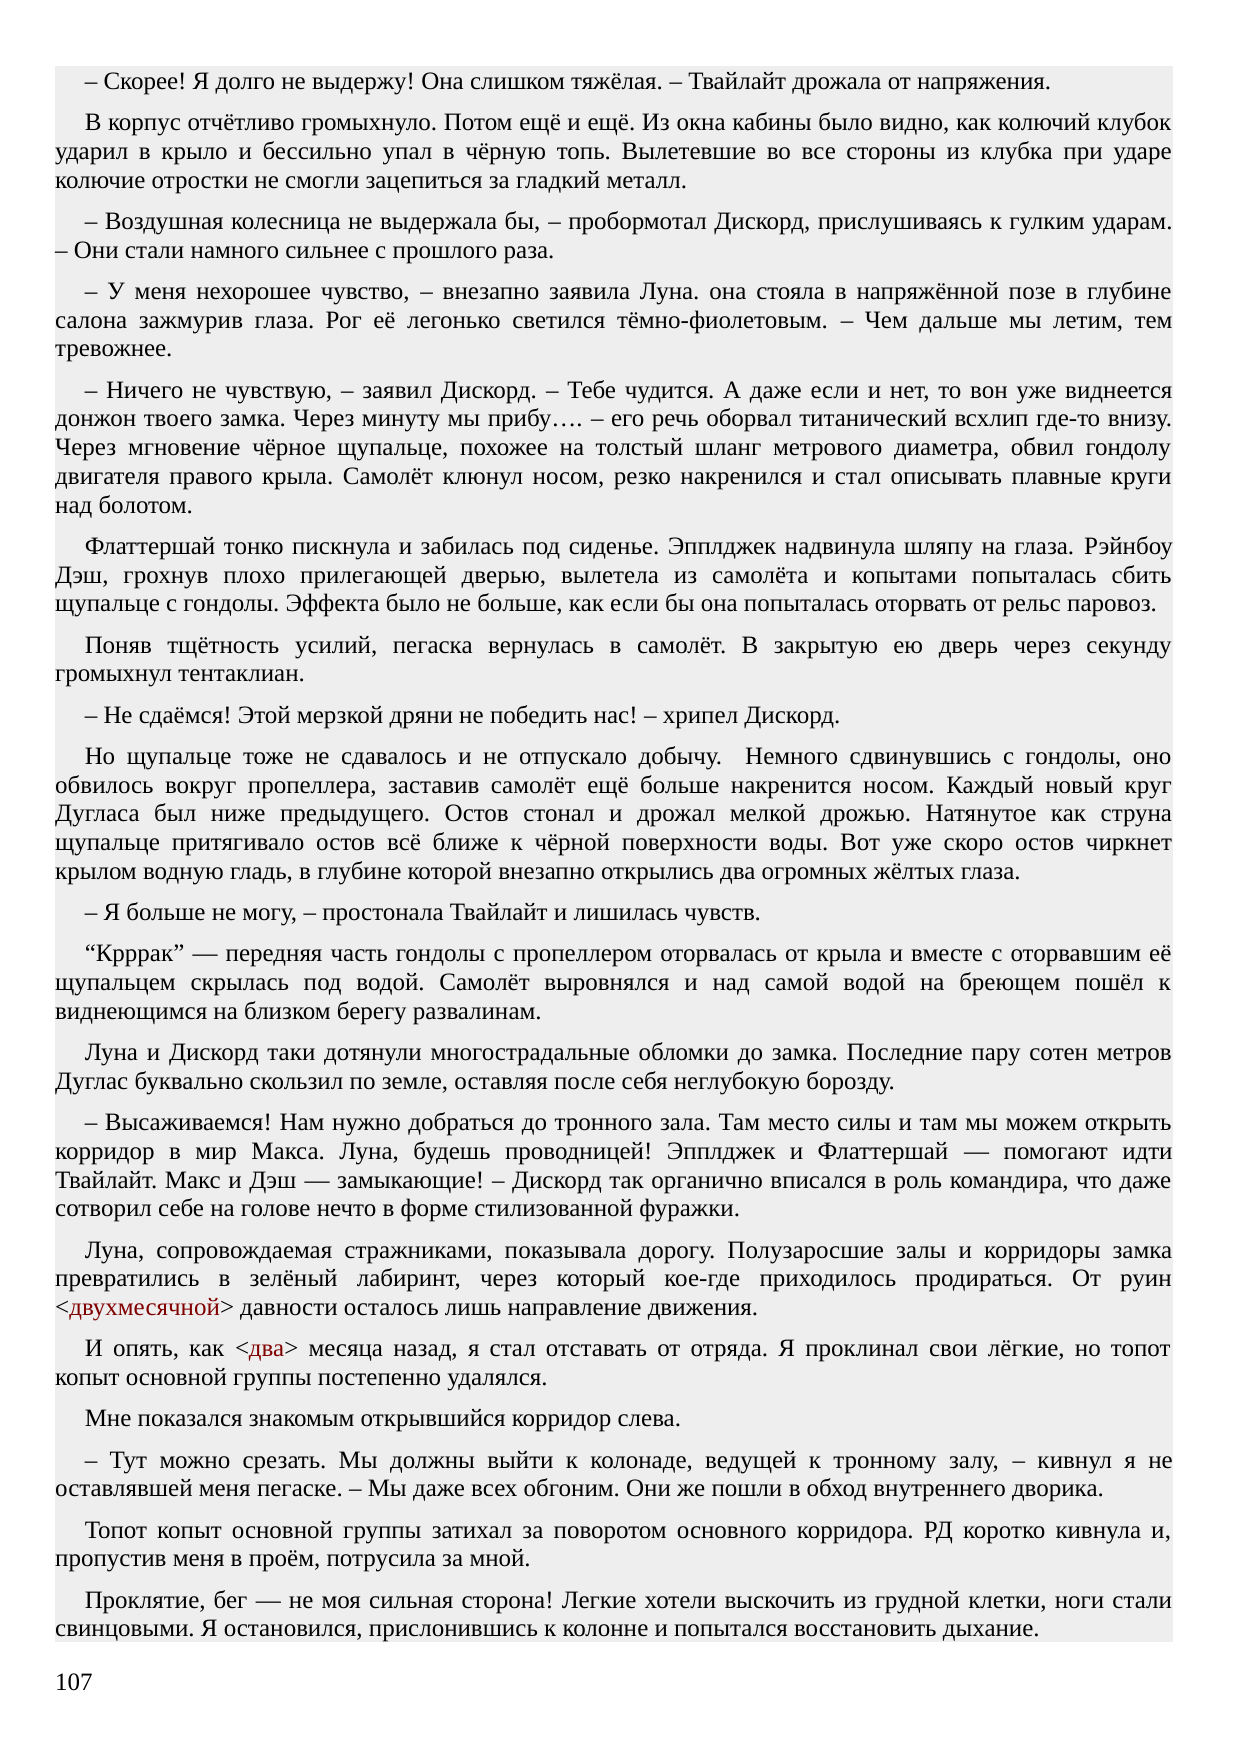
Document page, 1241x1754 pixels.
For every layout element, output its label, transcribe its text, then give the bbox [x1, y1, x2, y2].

text – Ничего не чувствую, – заявил Дискорд. – Тебе чудится. А даже если и нет, то вон уже виднеется донжон твоего замка. Через минуту мы прибу…. – его речь оборвал титанический всхлип где-то внизу. Через мгновение чёрное щупальце, похожее на толстый шланг метрового диаметра, обвил гондолу двигателя правого крыла. Самолёт клюнул носом, резко накренился и стал описывать плавные круги над болотом. [55, 375, 1173, 518]
text И опять, как <два> месяца назад, я стал отставать от отряда. Я проклинал свои лёгкие, но топот копыт основной группы постепенно удалялся. [55, 1333, 1173, 1391]
text Мне показался знакомым открывшийся корридор слева. [55, 1403, 1173, 1432]
text – Скорее! Я долго не выдержу! Она слишком тяжёлая. – Твайлайт дрожала от напряжения. [55, 66, 1173, 95]
text Но щупальце тоже не сдавалось и не отпускало добычу. Немного сдвинувшись с гондолы, оно обвилось вокруг пропеллера, заставив самолёт ещё больше накренится носом. Каждый новый круг Дугласа был ниже предыдущего. Остов стонал и дрожал мелкой дрожью. Натянутое как струна щупальце притягивало остов всё ближе к чёрной поверхности воды. Вот уже скоро остов чиркнет крылом водную гладь, в глубине которой внезапно открылись два огромных жёлтых глаза. [55, 741, 1173, 885]
text – Не сдаёмся! Этой мерзкой дряни не победить нас! – хрипел Дискорд. [55, 700, 1173, 728]
text – Тут можно срезать. Мы должны выйти к колонаде, ведущей к тронному залу, – кивнул я не оставлявшей меня пегаске. – Мы даже всех обгоним. Они же пошли в обход внутреннего дворика. [55, 1445, 1173, 1502]
text Луна и Дискорд таки дотянули многострадальные обломки до замка. Последние пару сотен метров Дуглас буквально скользил по земле, оставляя после себя неглубокую борозду. [55, 1037, 1173, 1095]
text В корпус отчётливо громыхнуло. Потом ещё и ещё. Из окна кабины было видно, как колючий клубок ударил в крыло и бессильно упал в чёрную топь. Вылетевшие во все стороны из клубка при ударе колючие отростки не смогли зацепиться за гладкий металл. [55, 107, 1173, 193]
text Поняв тщётность усилий, пегаска вернулась в самолёт. В закрытую ею дверь через секунду громыхнул тентаклиан. [55, 630, 1173, 687]
text – Я больше не могу, – простонала Твайлайт и лишилась чувств. [55, 897, 1173, 926]
text Флаттершай тонко пискнула и забилась под сиденье. Эпплджек надвинула шляпу на глаза. Рэйнбоу Дэш, грохнув плохо прилегающей дверью, вылетела из самолёта и копытами попыталась сбить щупальце с гондолы. Эффекта было не больше, как если бы она попыталась оторвать от рельс паровоз. [55, 531, 1173, 617]
text – У меня нехорошее чувство, – внезапно заявила Луна. она стояла в напряжённой позе в глубине салона зажмурив глаза. Рог её легонько светился тёмно-фиолетовым. – Чем дальше мы летим, тем тревожнее. [55, 276, 1173, 362]
text Проклятие, бег — не моя сильная сторона! Легкие хотели выскочить из грудной клетки, ноги стали свинцовыми. Я остановился, прислонившись к колонне и попытался восстановить дыхание. [55, 1585, 1173, 1642]
text “Крррак” — передняя часть гондолы с пропеллером оторвалась от крыла и вместе с оторвавшим её щупальцем скрылась под водой. Самолёт выровнялся и над самой водой на бреющем пошёл к виднеющимся на близком берегу развалинам. [55, 938, 1173, 1025]
text Луна, сопровождаемая стражниками, показывала дорогу. Полузаросшие залы и корридоры замка превратились в зелёный лабиринт, через который кое-где приходилось продираться. От руин <двухмесячной> давности осталось лишь направление движения. [55, 1235, 1173, 1321]
text Топот копыт основной группы затихал за поворотом основного корридора. РД коротко кивнула и, пропустив меня в проём, потрусила за мной. [55, 1515, 1173, 1572]
text – Высаживаемся! Нам нужно добраться до тронного зала. Там место силы и там мы можем открыть корридор в мир Макса. Луна, будешь проводницей! Эпплджек и Флаттершай — помогают идти Твайлайт. Макс и Дэш — замыкающие! – Дискорд так органично вписался в роль командира, что даже сотворил себе на голове нечто в форме стилизованной фуражки. [55, 1107, 1173, 1222]
text – Воздушная колесница не выдержала бы, – пробормотал Дискорд, прислушиваясь к гулким ударам. – Они стали намного сильнее с прошлого раза. [55, 206, 1173, 263]
